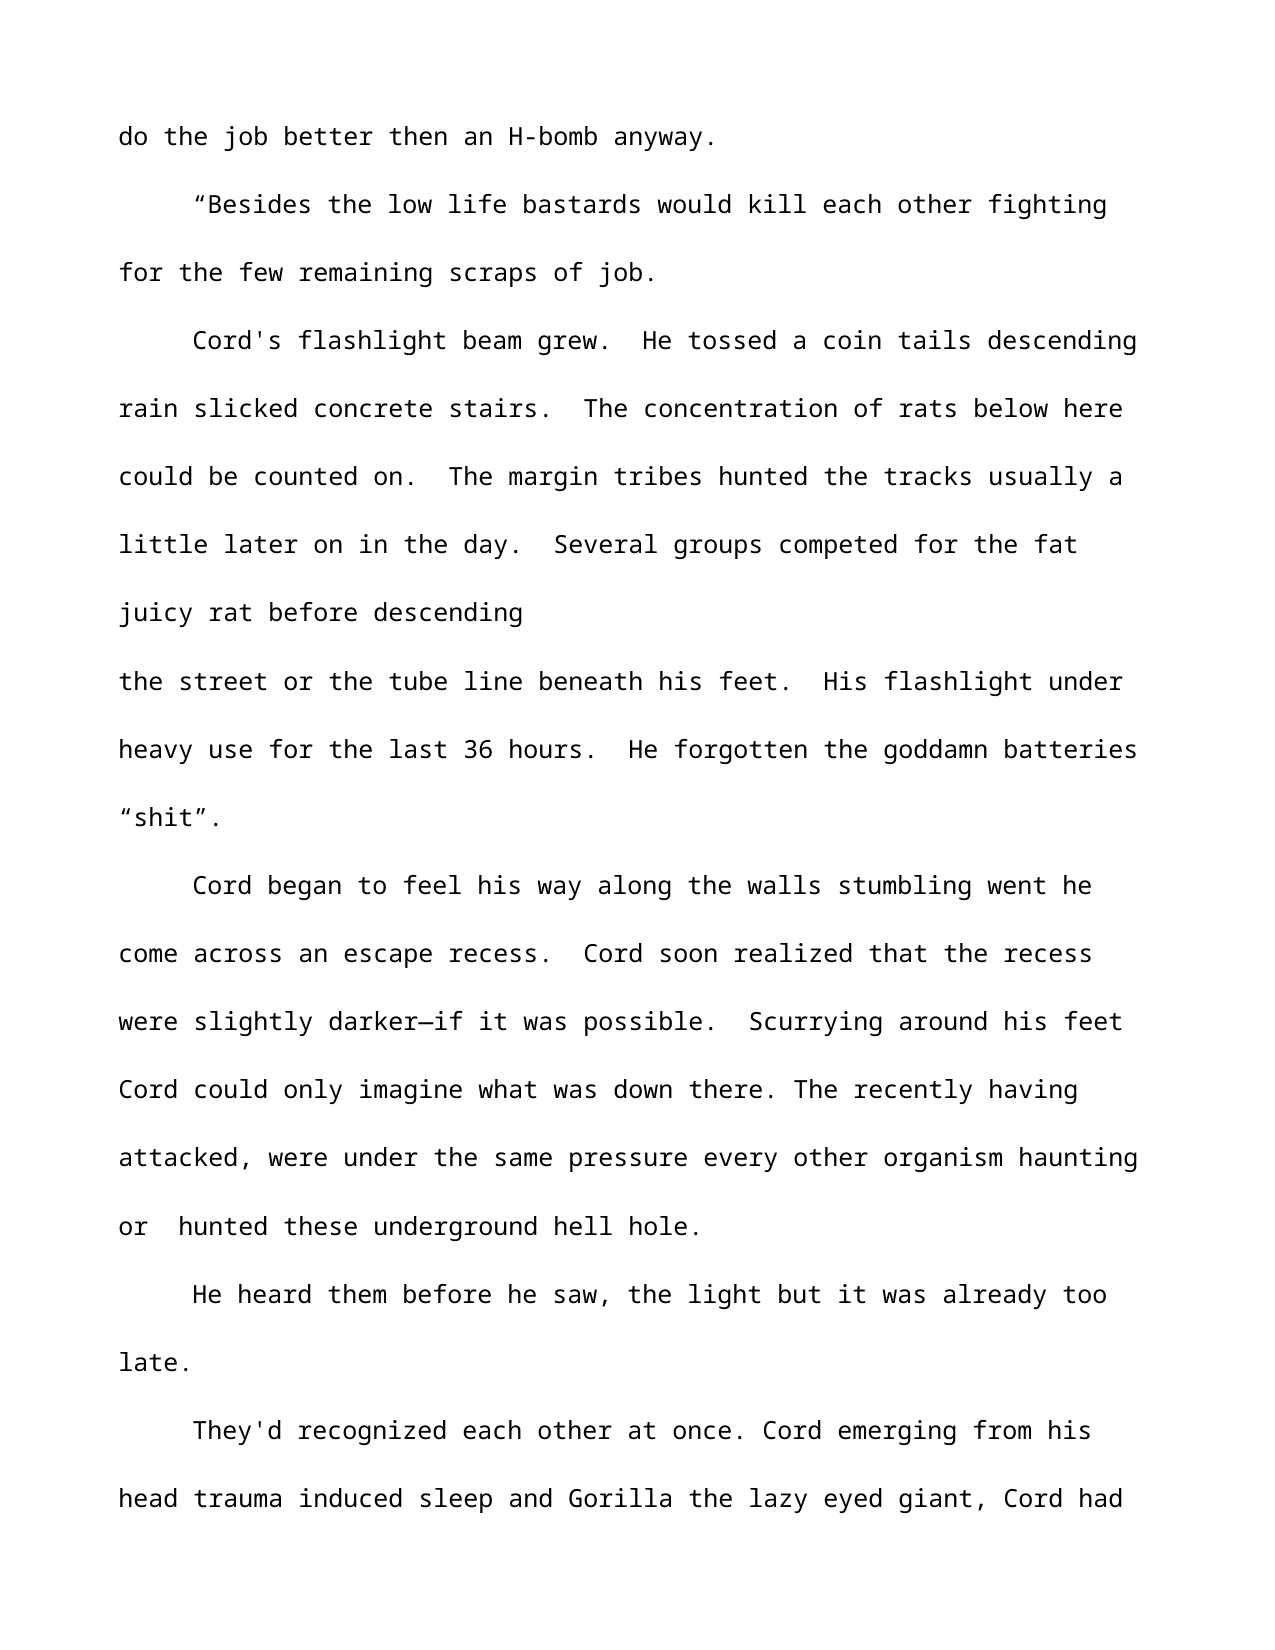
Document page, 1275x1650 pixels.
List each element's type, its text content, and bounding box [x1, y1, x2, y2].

text They'd recognized each other at once. Cord emerging from his head trauma induced sleep and Gorilla the lazy eyed giant, Cord had [118, 1412, 1157, 1515]
text “Besides the low life bastards would kill each other fighting for the few remaining scraps of job. [118, 186, 1157, 288]
text “shit”. [118, 799, 1157, 833]
text do the job better then an H-bomb anyway. [118, 118, 1157, 152]
text He heard them before he saw, the light but it was already too late. [118, 1276, 1157, 1378]
text Cord began to feel his way along the walls stumbling went he come across an escape recess. Cord soon realized that the recess were slightly darker—if it was possible. Scurrying around his feet [118, 867, 1157, 1038]
text Cord could only imagine what was down there. The recently having attacked, were under the same pressure every other organism haunting or hunted these underground hell hole. [118, 1072, 1157, 1242]
text the street or the tube line beneath his feet. His flashlight under heavy use for the last 36 hours. He forgotten the goddamn batteries [118, 663, 1157, 765]
text Cord's flashlight beam grew. He tossed a coin tails descending rain slicked concrete stairs. The concentration of rats below here could be counted on. The margin tribes hunted the tracks usually a little later on in the day. Several groups competed for the fat juicy rat before descending [118, 322, 1157, 629]
